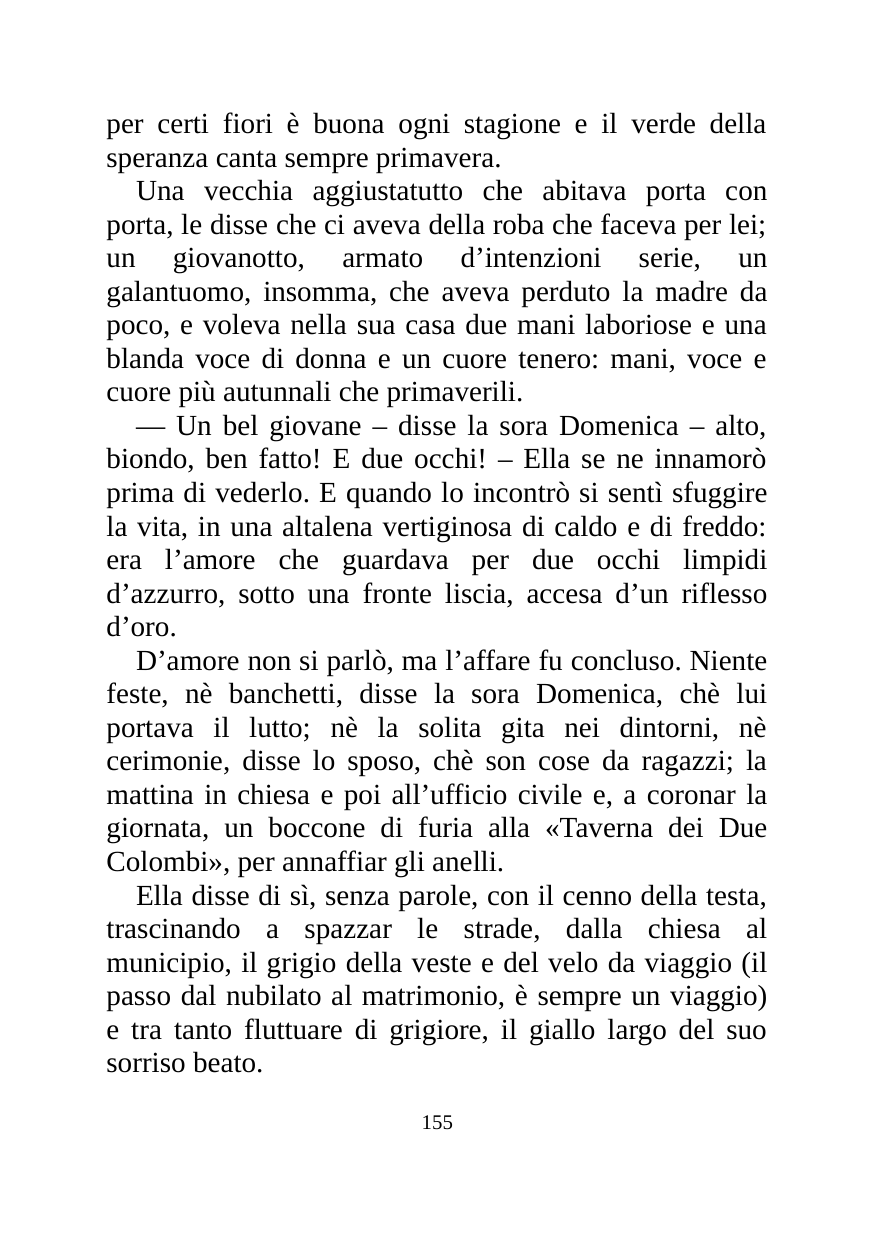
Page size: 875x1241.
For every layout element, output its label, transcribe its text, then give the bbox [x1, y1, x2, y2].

text Una vecchia aggiustatutto che abitava porta con porta, le disse che ci aveva della roba che faceva per lei; un giovanotto, armato d’intenzioni serie, un galantuomo, insomma, che aveva perduto la madre da poco, e voleva nella sua casa due mani laboriose e una blanda voce di donna e un cuore tenero: mani, voce e cuore più autunnali che primaverili. [106, 173, 768, 408]
text — Un bel giovane – disse la sora Domenica – alto, biondo, ben fatto! E due occhi! – Ella se ne innamorò prima di vederlo. E quando lo incontrò si sentì sfuggire la vita, in una altalena vertiginosa di caldo e di freddo: era l’amore che guardava per due occhi limpidi d’azzurro, sotto una fronte liscia, accesa d’un riflesso d’oro. [106, 408, 768, 643]
text per certi fiori è buona ogni stagione e il verde della speranza canta sempre primavera. [106, 106, 768, 173]
text D’amore non si parlò, ma l’affare fu concluso. Niente feste, nè banchetti, disse la sora Domenica, chè lui portava il lutto; nè la solita gita nei dintorni, nè cerimonie, disse lo sposo, chè son cose da ragazzi; la mattina in chiesa e poi all’ufficio civile e, a coronar la giornata, un boccone di furia alla «Taverna dei Due Colombi», per annaffiar gli anelli. [106, 643, 768, 878]
text Ella disse di sì, senza parole, con il cenno della testa, trascinando a spazzar le strade, dalla chiesa al municipio, il grigio della veste e del velo da viaggio (il passo dal nubilato al matrimonio, è sempre un viaggio) e tra tanto fluttuare di grigiore, il giallo largo del suo sorriso beato. [106, 878, 768, 1079]
